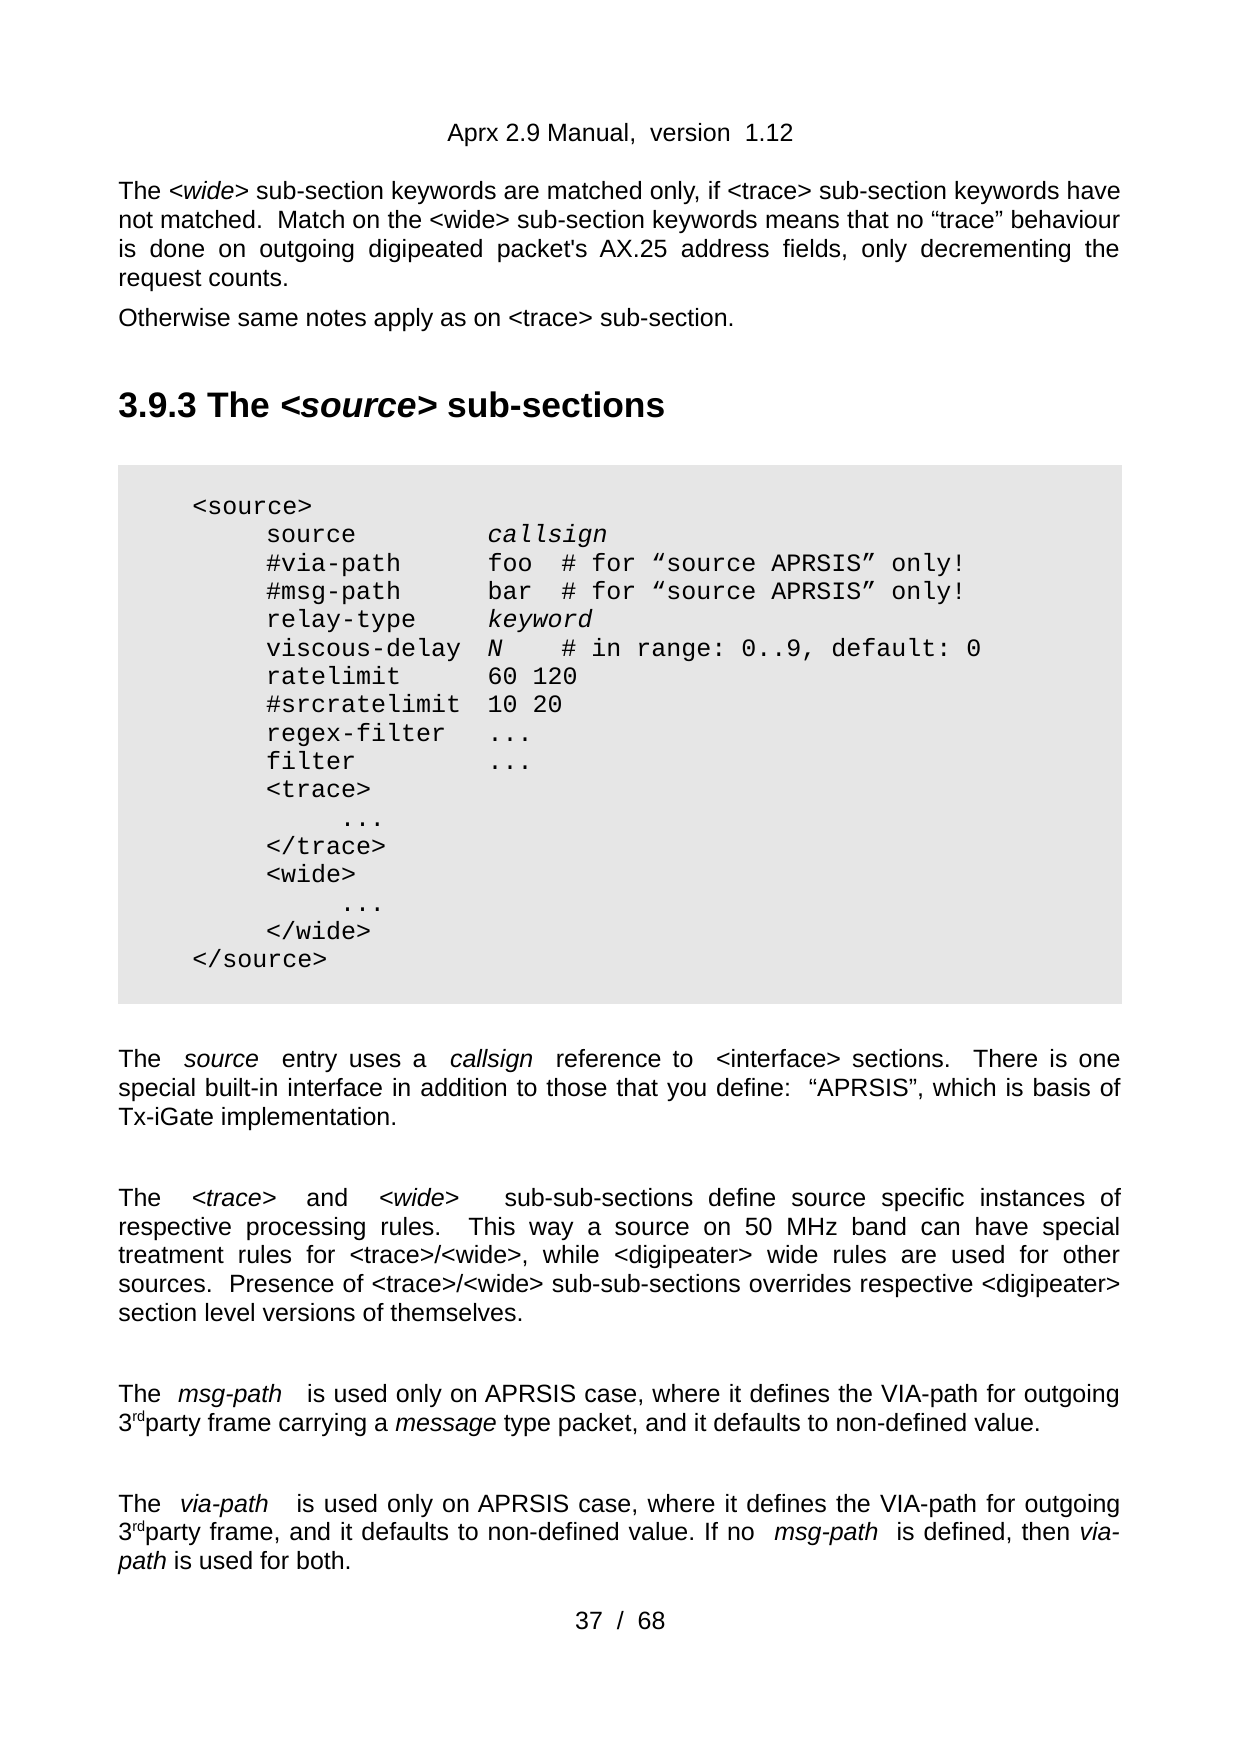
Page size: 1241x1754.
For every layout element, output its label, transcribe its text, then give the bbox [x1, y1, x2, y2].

text ... [118, 890, 1122, 919]
text filter ... [118, 749, 1122, 777]
text ... [118, 805, 1122, 834]
text The <wide> sub-section keywords are matched only, if <trace> sub-section keywords have not matched. Match on the <wide> sub-section keywords means that no “trace” behaviour is done on outgoing digipeated packet's AX.25 address fields, only decrementing the request counts. [118, 176, 1122, 291]
text The msg-path is used only on APRSIS case, where it defines the VIA-path for outgoing 3rdparty frame carrying a message type packet, and it defaults to non-defined value. [118, 1379, 1122, 1436]
text <source> [118, 494, 1122, 522]
text ratelimit 60 120 [118, 664, 1122, 692]
text #msg-path bar # for “source APRSIS” only! [118, 579, 1122, 607]
text </source> [118, 947, 1122, 975]
text </wide> [118, 919, 1122, 947]
text The source entry uses a callsign reference to <interface> sections. There is one special built-in interface in addition to those that you define: “APRSIS”, which is basis of Tx-iGate implementation. [118, 1044, 1122, 1131]
text </trace> [118, 834, 1122, 862]
text regex-filter ... [118, 720, 1122, 749]
text <wide> [118, 862, 1122, 890]
text viscous-delay N # in range: 0..9, default: 0 [118, 635, 1122, 664]
text The <trace> and <wide> sub-sub-sections define source specific instances of respective processing rules. This way a source on 50 MHz band can have special treatment rules for <trace>/<wide>, while <digipeater> wide rules are used for other sources. Presence of <trace>/<wide> sub-sub-sections overrides respective <digipeater> section level versions of themselves. [118, 1183, 1122, 1327]
text The via-path is used only on APRSIS case, where it defines the VIA-path for outgoing 3rdparty frame, and it defaults to non-defined value. If no msg-path is defined, then via-path is used for both. [118, 1489, 1122, 1575]
text #via-path foo # for “source APRSIS” only! [118, 550, 1122, 579]
text <trace> [118, 777, 1122, 805]
text #srcratelimit 10 20 [118, 692, 1122, 720]
text Otherwise same notes apply as on <trace> sub-section. [118, 303, 1122, 332]
subtitle The <source> sub-sections [118, 384, 1122, 425]
text source callsign [118, 522, 1122, 550]
text relay-type keyword [118, 607, 1122, 635]
